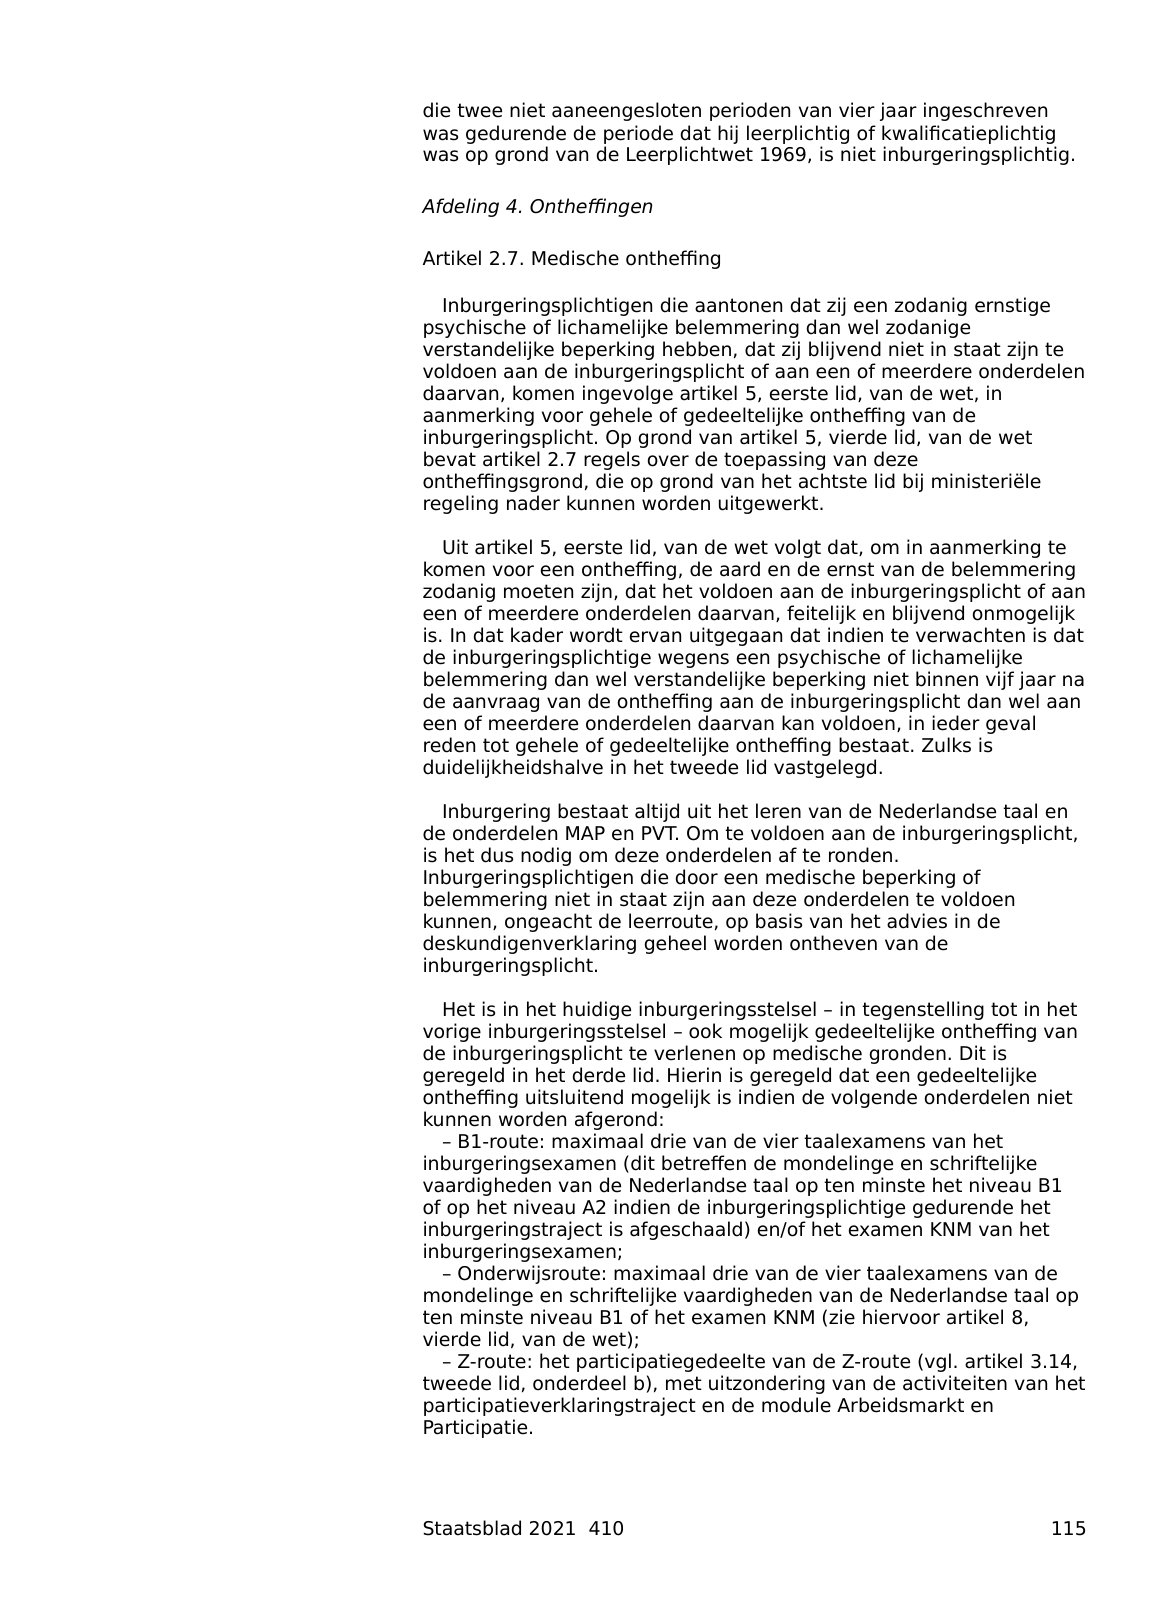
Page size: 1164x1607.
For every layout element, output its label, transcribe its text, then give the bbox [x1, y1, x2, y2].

text Uit artikel 5, eerste lid, van de wet volgt dat, om in aanmerking te komen voor een ontheffing, de aard en de ernst van de belemmering zodanig moeten zijn, dat het voldoen aan de inburgeringsplicht of aan een of meerdere onderdelen daarvan, feitelijk en blijvend onmogelijk is. In dat kader wordt ervan uitgegaan dat indien te verwachten is dat de inburgeringsplichtige wegens een psychische of lichamelijke belemmering dan wel verstandelijke beperking niet binnen vijf jaar na de aanvraag van de ontheffing aan de inburgeringsplicht dan wel aan een of meerdere onderdelen daarvan kan voldoen, in ieder geval reden tot gehele of gedeeltelijke ontheffing bestaat. Zulks is duidelijkheidshalve in het tweede lid vastgelegd. [422, 537, 1087, 779]
text – B1-route: maximaal drie van de vier taalexamens van het inburgeringsexamen (dit betreffen de mondelinge en schriftelijke vaardigheden van de Nederlandse taal op ten minste het niveau B1 of op het niveau A2 indien de inburgeringsplichtige gedurende het inburgeringstraject is afgeschaald) en/of het examen KNM van het inburgeringsexamen; [422, 1131, 1087, 1263]
text Inburgeringsplichtigen die aantonen dat zij een zodanig ernstige psychische of lichamelijke belemmering dan wel zodanige verstandelijke beperking hebben, dat zij blijvend niet in staat zijn te voldoen aan de inburgeringsplicht of aan een of meerdere onderdelen daarvan, komen ingevolge artikel 5, eerste lid, van de wet, in aanmerking voor gehele of gedeeltelijke ontheffing van de inburgeringsplicht. Op grond van artikel 5, vierde lid, van de wet bevat artikel 2.7 regels over de toepassing van deze ontheffingsgrond, die op grond van het achtste lid bij ministeriële regeling nader kunnen worden uitgewerkt. [422, 295, 1087, 515]
text – Onderwijsroute: maximaal drie van de vier taalexamens van de mondelinge en schriftelijke vaardigheden van de Nederlandse taal op ten minste niveau B1 of het examen KNM (zie hiervoor artikel 8, vierde lid, van de wet); [422, 1263, 1087, 1351]
text – Z-route: het participatiegedeelte van de Z-route (vgl. artikel 3.14, tweede lid, onderdeel b), met uitzondering van de activiteiten van het participatieverklaringstraject en de module Arbeidsmarkt en Participatie. [422, 1351, 1087, 1439]
text Het is in het huidige inburgeringsstelsel – in tegenstelling tot in het vorige inburgeringsstelsel – ook mogelijk gedeeltelijke ontheffing van de inburgeringsplicht te verlenen op medische gronden. Dit is geregeld in het derde lid. Hierin is geregeld dat een gedeeltelijke ontheffing uitsluitend mogelijk is indien de volgende onderdelen niet kunnen worden afgerond: [422, 999, 1087, 1131]
text die twee niet aaneengesloten perioden van vier jaar ingeschreven was gedurende de periode dat hij leerplichtig of kwalificatieplichtig was op grond van de Leerplichtwet 1969, is niet inburgeringsplichtig. [422, 100, 1087, 166]
text Inburgering bestaat altijd uit het leren van de Nederlandse taal en de onderdelen MAP en PVT. Om te voldoen aan de inburgeringsplicht, is het dus nodig om deze onderdelen af te ronden. Inburgeringsplichtigen die door een medische beperking of belemmering niet in staat zijn aan deze onderdelen te voldoen kunnen, ongeacht de leerroute, op basis van het advies in de deskundigenverklaring geheel worden ontheven van de inburgeringsplicht. [422, 801, 1087, 977]
subtitle Artikel 2.7. Medische ontheffing [422, 248, 1087, 270]
subtitle Afdeling 4. Ontheffingen [422, 196, 1087, 218]
